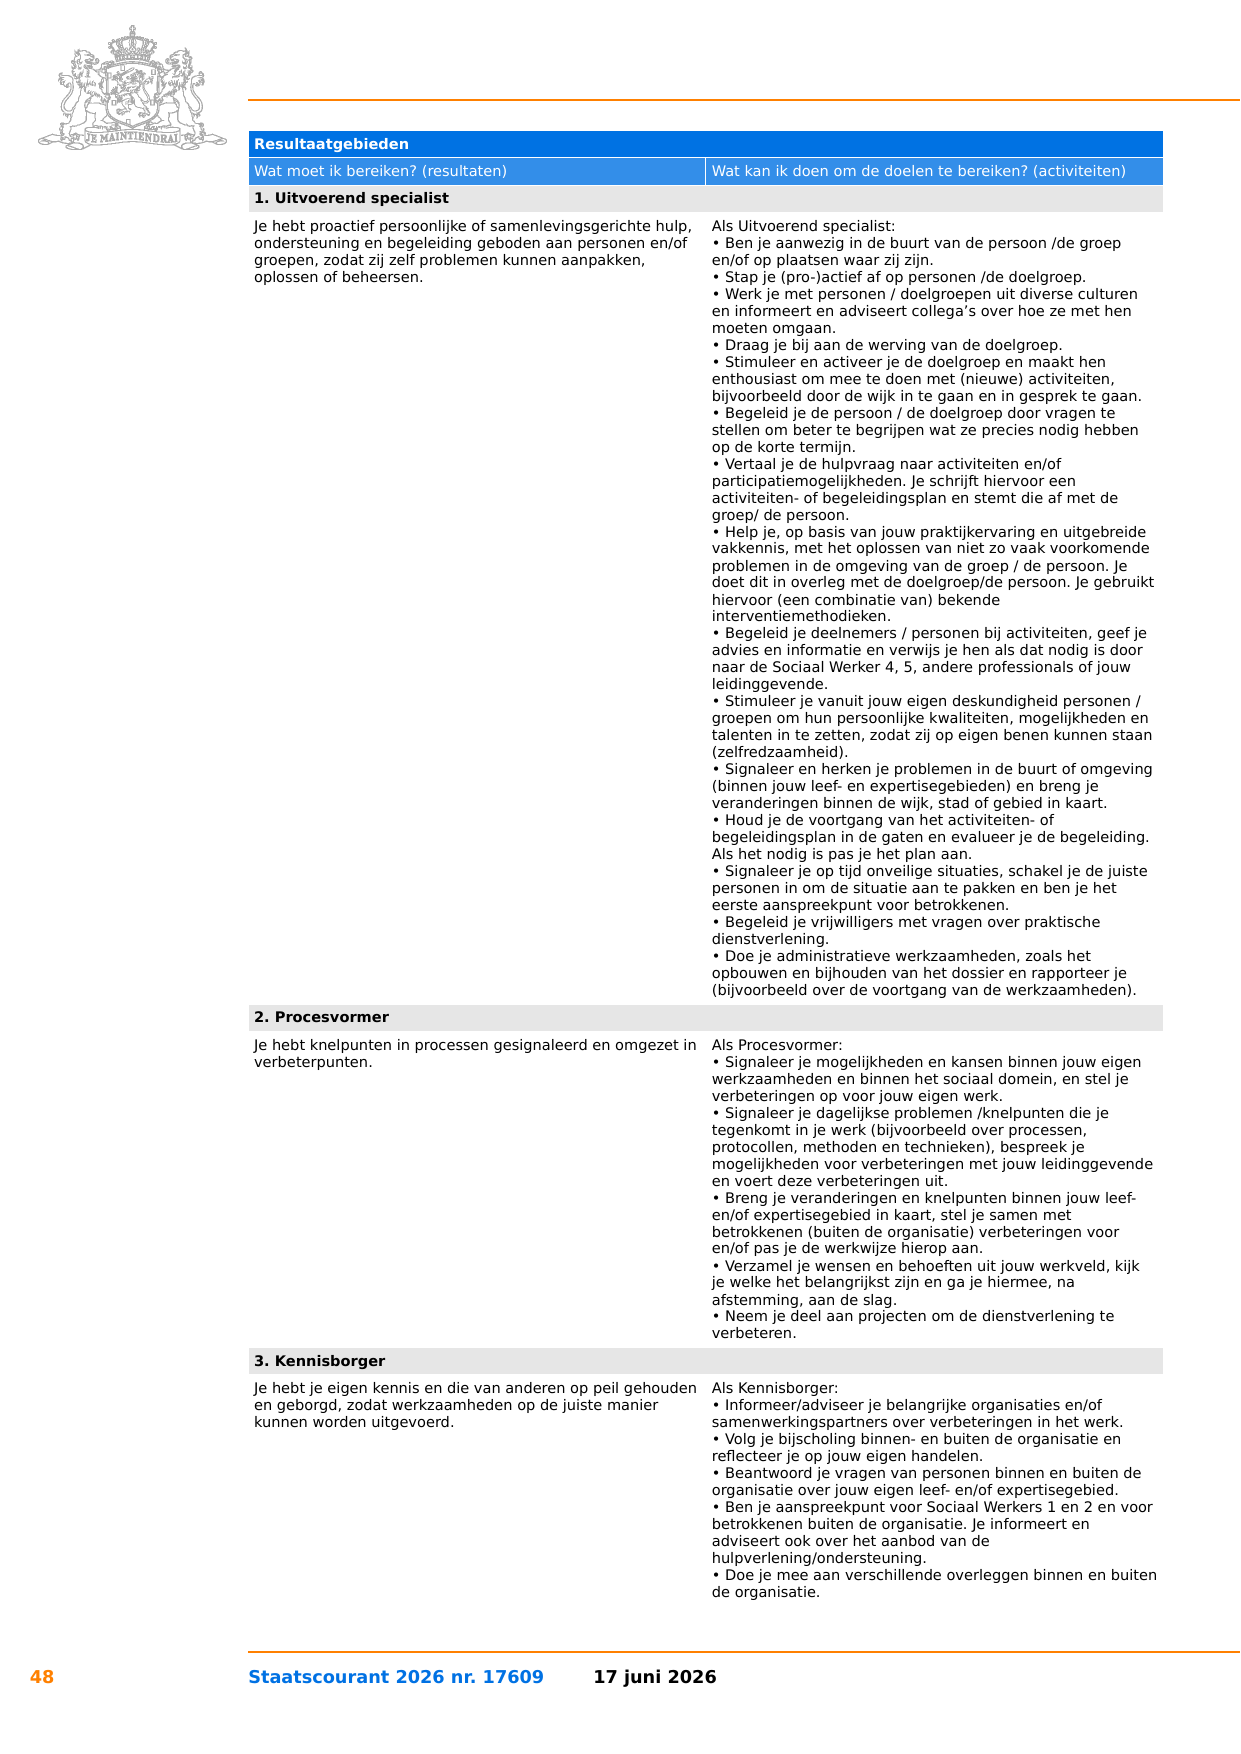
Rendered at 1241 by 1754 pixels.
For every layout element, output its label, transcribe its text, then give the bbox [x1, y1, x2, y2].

picture [38, 25, 227, 150]
table_cell Je hebt je eigen kennis en die van anderen op peil gehouden en geborgd, zodat werkzaamheden op de juiste manier kunnen worden uitgevoerd. [249, 1375, 705, 1606]
table_cell Wat moet ik bereiken? (resultaten) [249, 158, 705, 185]
table_cell Als Procesvormer: • Signaleer je mogelijkheden en kansen binnen jouw eigen werkzaamheden en binnen het sociaal domein, en stel je verbeteringen op voor jouw eigen werk. • Signaleer je dagelijkse problemen /knelpunten die je tegenkomt in je werk (bijvoorbeeld over processen, protocollen, methoden en technieken), bespreek je mogelijkheden voor verbeteringen met jouw leidinggevende en voert deze verbeteringen uit. • Breng je veranderingen en knelpunten binnen jouw leef- en/of expertisegebied in kaart, stel je samen met betrokkenen (buiten de organisatie) verbeteringen voor en/of pas je de werkwijze hierop aan. • Verzamel je wensen en behoeften uit jouw werkveld, kijk je welke het belangrijkst zijn en ga je hiermee, na afstemming, aan de slag. • Neem je deel aan projecten om de dienstverlening te verbeteren. [706, 1032, 1163, 1347]
table_header Resultaatgebieden [249, 131, 1163, 157]
table_cell Als Kennisborger: • Informeer/adviseer je belangrijke organisaties en/of samenwerkingspartners over verbeteringen in het werk. • Volg je bijscholing binnen- en buiten de organisatie en reflecteer je op jouw eigen handelen. • Beantwoord je vragen van personen binnen en buiten de organisatie over jouw eigen leef- en/of expertisegebied. • Ben je aanspreekpunt voor Sociaal Werkers 1 en 2 en voor betrokkenen buiten de organisatie. Je informeert en adviseert ook over het aanbod van de hulpverlening/ondersteuning. • Doe je mee aan verschillende overleggen binnen en buiten de organisatie. [706, 1375, 1163, 1606]
table_cell 1. Uitvoerend specialist [249, 186, 1163, 212]
table_cell Als Uitvoerend specialist: • Ben je aanwezig in de buurt van de persoon /de groep en/of op plaatsen waar zij zijn. • Stap je (pro-)actief af op personen /de doelgroep. • Werk je met personen / doelgroepen uit diverse culturen en informeert en adviseert collega’s over hoe ze met hen moeten omgaan. • Draag je bij aan de werving van de doelgroep. • Stimuleer en activeer je de doelgroep en maakt hen enthousiast om mee te doen met (nieuwe) activiteiten, bijvoorbeeld door de wijk in te gaan en in gesprek te gaan. • Begeleid je de persoon / de doelgroep door vragen te stellen om beter te begrijpen wat ze precies nodig hebben op de korte termijn. • Vertaal je de hulpvraag naar activiteiten en/of participatiemogelijkheden. Je schrijft hiervoor een activiteiten- of begeleidingsplan en stemt die af met de groep/ de persoon. • Help je, op basis van jouw praktijkervaring en uitgebreide vakkennis, met het oplossen van niet zo vaak voorkomende problemen in de omgeving van de groep / de persoon. Je doet dit in overleg met de doelgroep/de persoon. Je gebruikt hiervoor (een combinatie van) bekende interventiemethodieken. • Begeleid je deelnemers / personen bij activiteiten, geef je advies en informatie en verwijs je hen als dat nodig is door naar de Sociaal Werker 4, 5, andere professionals of jouw leidinggevende. • Stimuleer je vanuit jouw eigen deskundigheid personen / groepen om hun persoonlijke kwaliteiten, mogelijkheden en talenten in te zetten, zodat zij op eigen benen kunnen staan (zelfredzaamheid). • Signaleer en herken je problemen in de buurt of omgeving (binnen jouw leef- en expertisegebieden) en breng je veranderingen binnen de wijk, stad of gebied in kaart. • Houd je de voortgang van het activiteiten- of begeleidingsplan in de gaten en evalueer je de begeleiding. Als het nodig is pas je het plan aan. • Signaleer je op tijd onveilige situaties, schakel je de juiste personen in om de situatie aan te pakken en ben je het eerste aanspreekpunt voor betrokkenen. • Begeleid je vrijwilligers met vragen over praktische dienstverlening. • Doe je administratieve werkzaamheden, zoals het opbouwen en bijhouden van het dossier en rapporteer je (bijvoorbeeld over de voortgang van de werkzaamheden). [706, 213, 1163, 1003]
table_cell 2. Procesvormer [249, 1005, 1163, 1031]
table_cell Wat kan ik doen om de doelen te bereiken? (activiteiten) [706, 158, 1163, 185]
table_cell Je hebt proactief persoonlijke of samenlevingsgerichte hulp, ondersteuning en begeleiding geboden aan personen en/of groepen, zodat zij zelf problemen kunnen aanpakken, oplossen of beheersen. [249, 213, 705, 1003]
table_cell 3. Kennisborger [249, 1348, 1163, 1374]
table_cell Je hebt knelpunten in processen gesignaleerd en omgezet in verbeterpunten. [249, 1032, 705, 1347]
